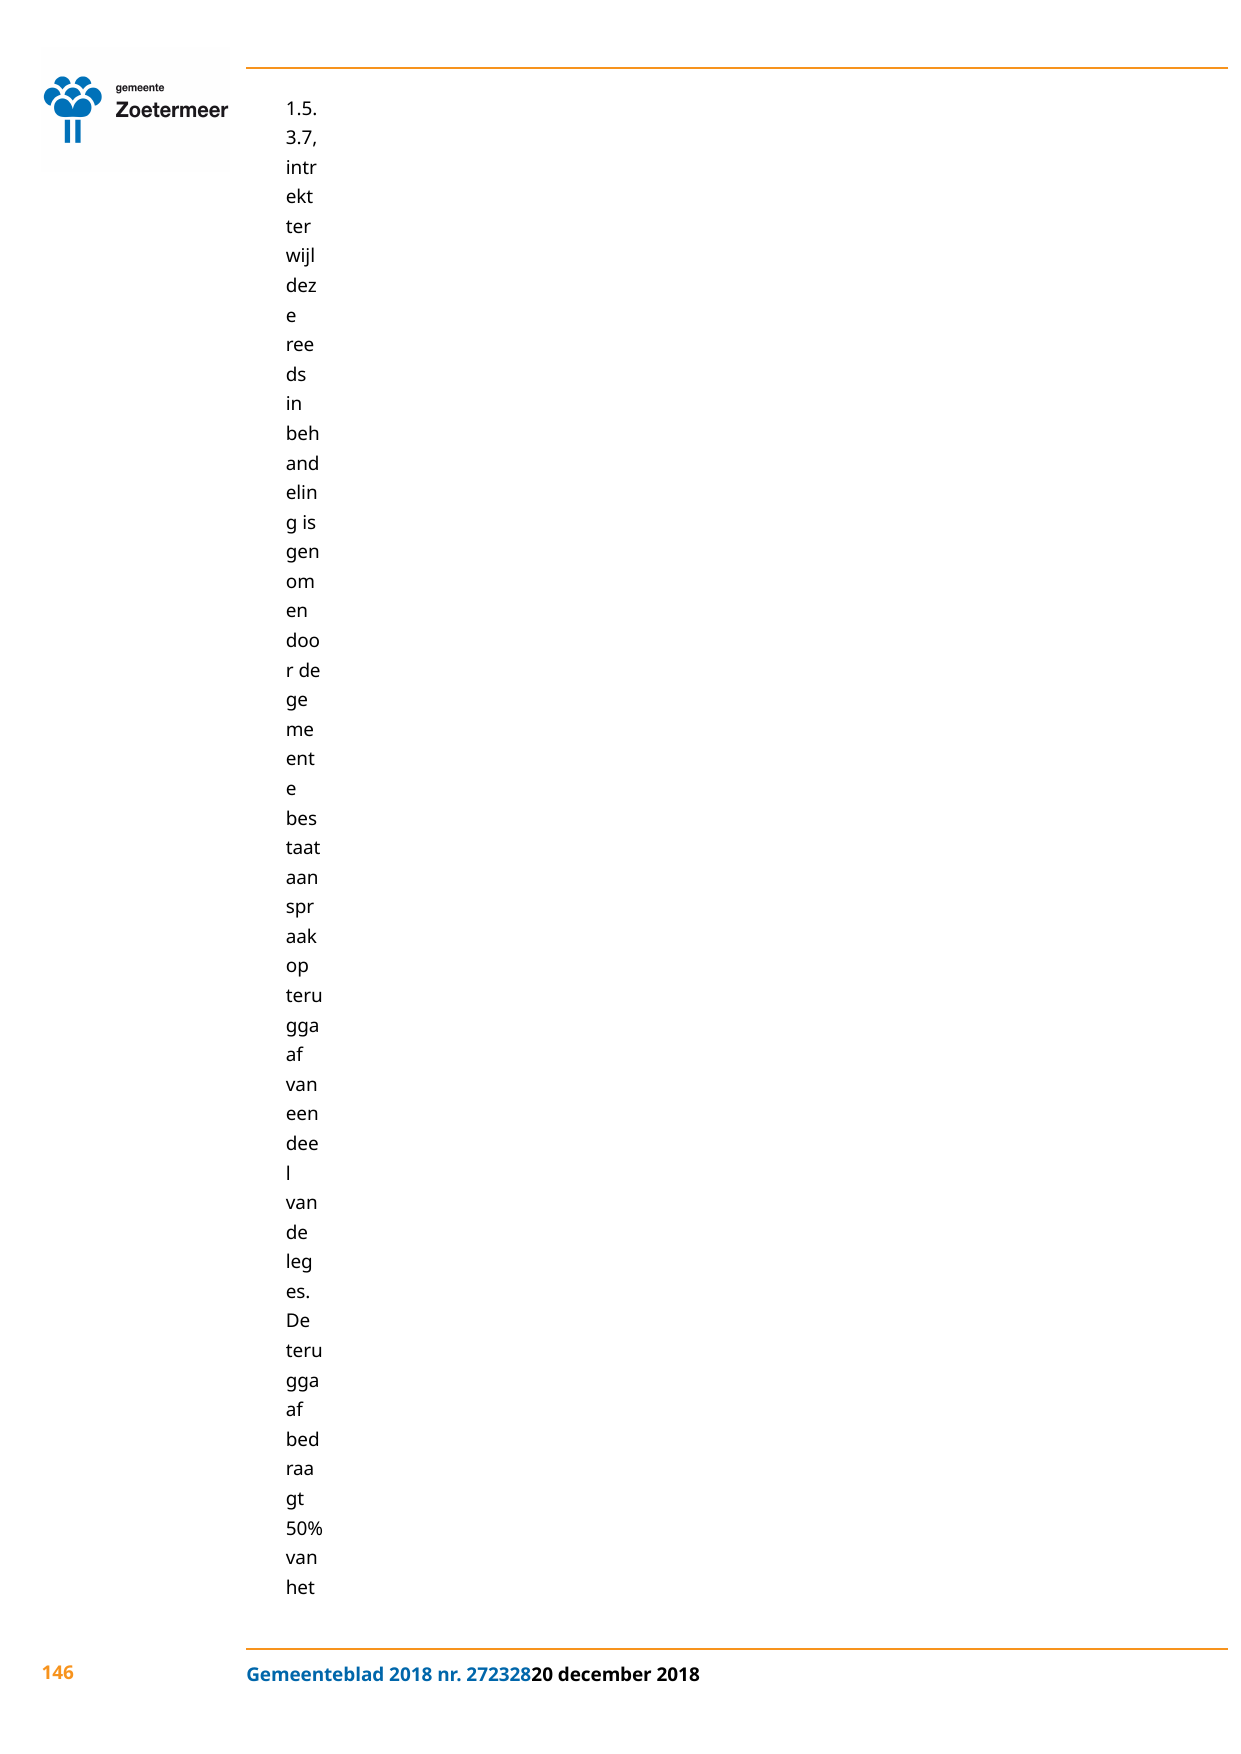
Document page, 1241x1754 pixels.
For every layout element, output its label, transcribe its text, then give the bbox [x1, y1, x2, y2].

table_cell [323, 95, 361, 1600]
table_cell [248, 95, 286, 1600]
table_cell [361, 95, 398, 1600]
picture [41, 47, 231, 172]
table_cell 1.5.3.7, intrekt terwijl deze reeds in behandeling is genomen door de gemeente bestaat aanspraak op teruggaaf van een deel van de leges. De teruggaaf bedraagt 50% van het [286, 95, 323, 1600]
